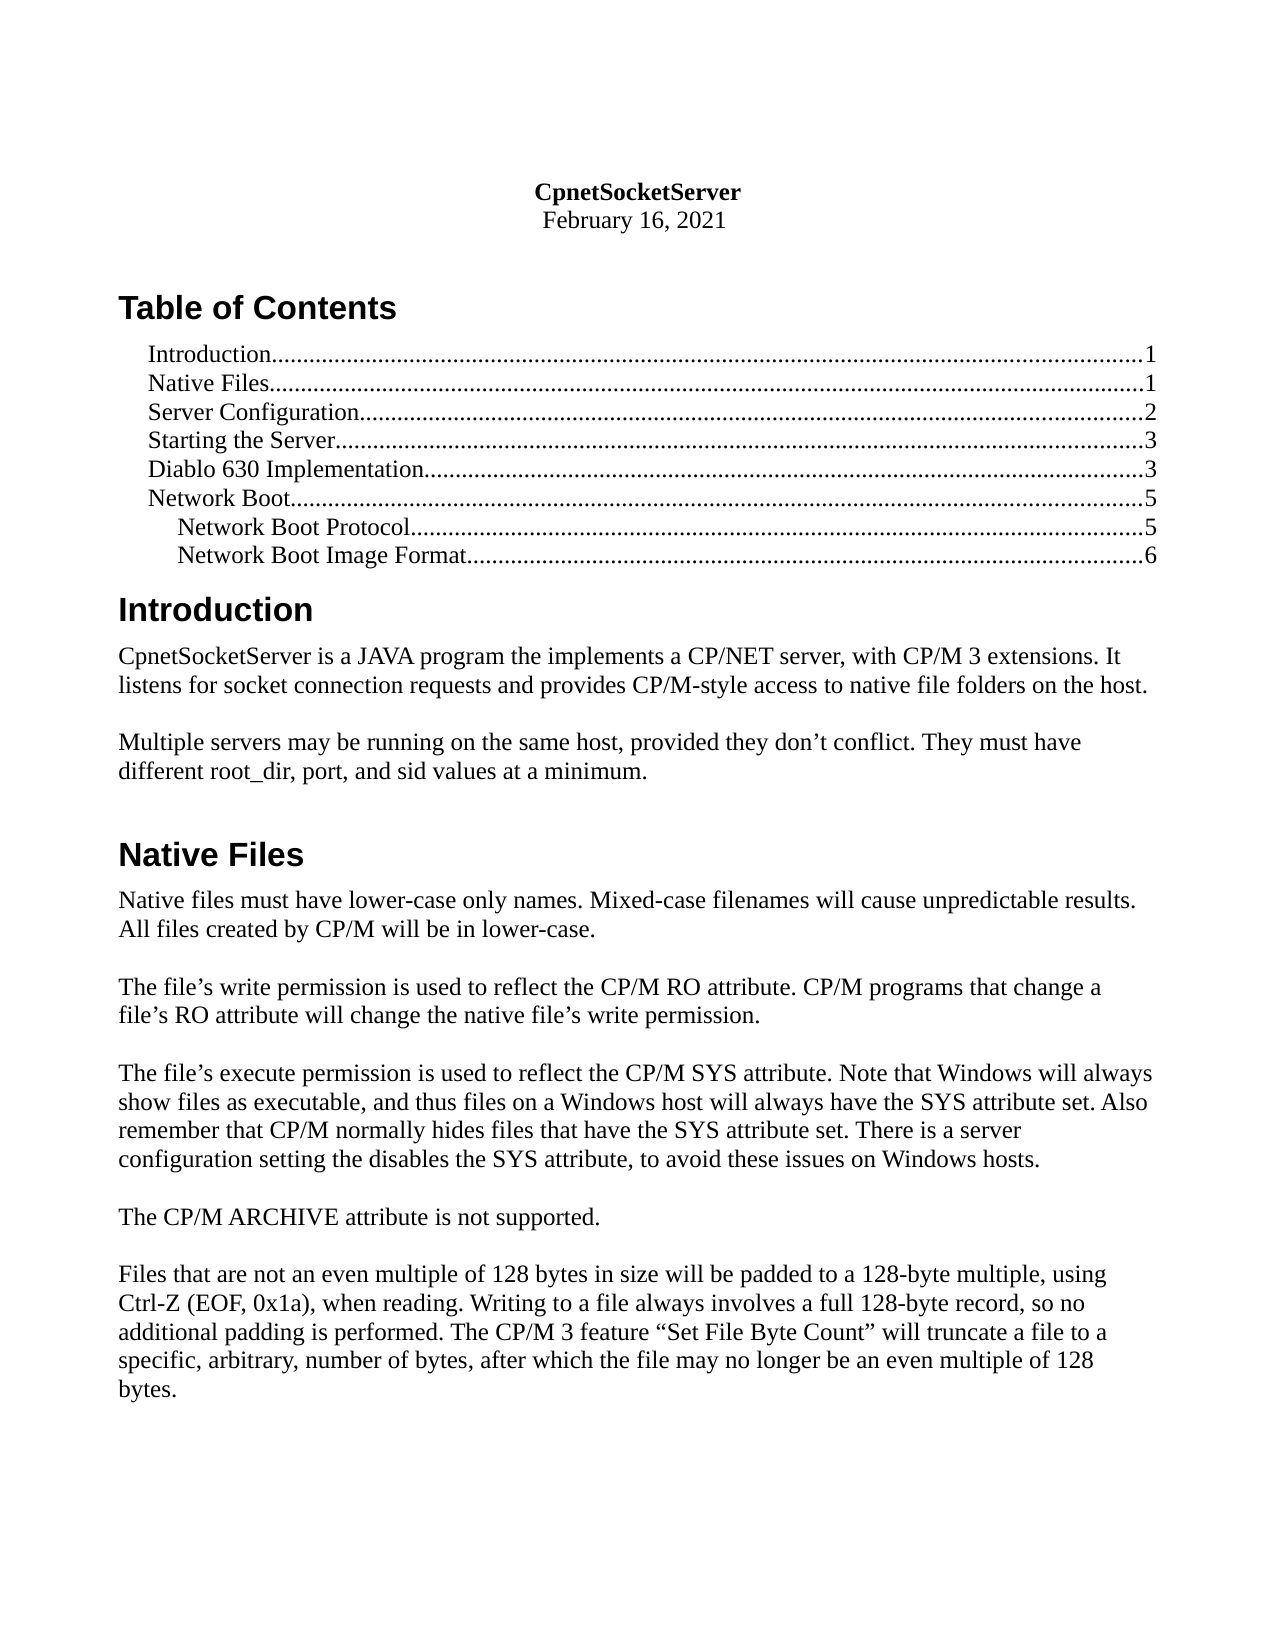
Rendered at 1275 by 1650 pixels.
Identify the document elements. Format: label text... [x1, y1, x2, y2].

text Network Boot Protocol 5 [177, 512, 1157, 540]
text February 16, 2021 [118, 206, 1157, 234]
text Server Configuration 2 [148, 397, 1157, 425]
text Network Boot Image Format 6 [177, 540, 1157, 569]
text Native files must have lower-case only names. Mixed-case filenames will cause unpredictable results. All files created by CP/M will be in lower-case. [118, 886, 1157, 943]
text Starting the Server 3 [148, 425, 1157, 454]
text Introduction 1 [148, 339, 1157, 368]
text Multiple servers may be running on the same host, provided they don’t conflict. They must have different root_dir, port, and sid values at a minimum. [118, 727, 1157, 785]
subtitle Introduction [118, 590, 1157, 628]
text Diablo 630 Implementation 3 [148, 454, 1157, 483]
text The file’s write permission is used to reflect the CP/M RO attribute. CP/M programs that change a file’s RO attribute will change the native file’s write permission. [118, 972, 1157, 1029]
text The CP/M ARCHIVE attribute is not supported. [118, 1202, 1157, 1231]
text CpnetSocketServer is a JAVA program the implements a CP/NET server, with CP/M 3 extensions. It listens for socket connection requests and provides CP/M-style access to native file folders on the host. [118, 641, 1157, 698]
text The file’s execute permission is used to reflect the CP/M SYS attribute. Note that Windows will always show files as executable, and thus files on a Windows host will always have the SYS attribute set. Also remember that CP/M normally hides files that have the SYS attribute set. There is a server configuration setting the disables the SYS attribute, to avoid these issues on Windows hosts. [118, 1058, 1157, 1173]
subtitle Table of Contents [118, 288, 1157, 327]
text Network Boot 5 [148, 483, 1157, 512]
text Native Files 1 [148, 368, 1157, 397]
text CpnetSocketServer [118, 177, 1157, 206]
text Files that are not an even multiple of 128 bytes in size will be padded to a 128-byte multiple, using Ctrl-Z (EOF, 0x1a), when reading. Writing to a file always involves a full 128-byte record, so no additional padding is performed. The CP/M 3 feature “Set File Byte Count” will truncate a file to a specific, arbitrary, number of bytes, after which the file may no longer be an even multiple of 128 bytes. [118, 1259, 1157, 1403]
subtitle Native Files [118, 834, 1157, 873]
